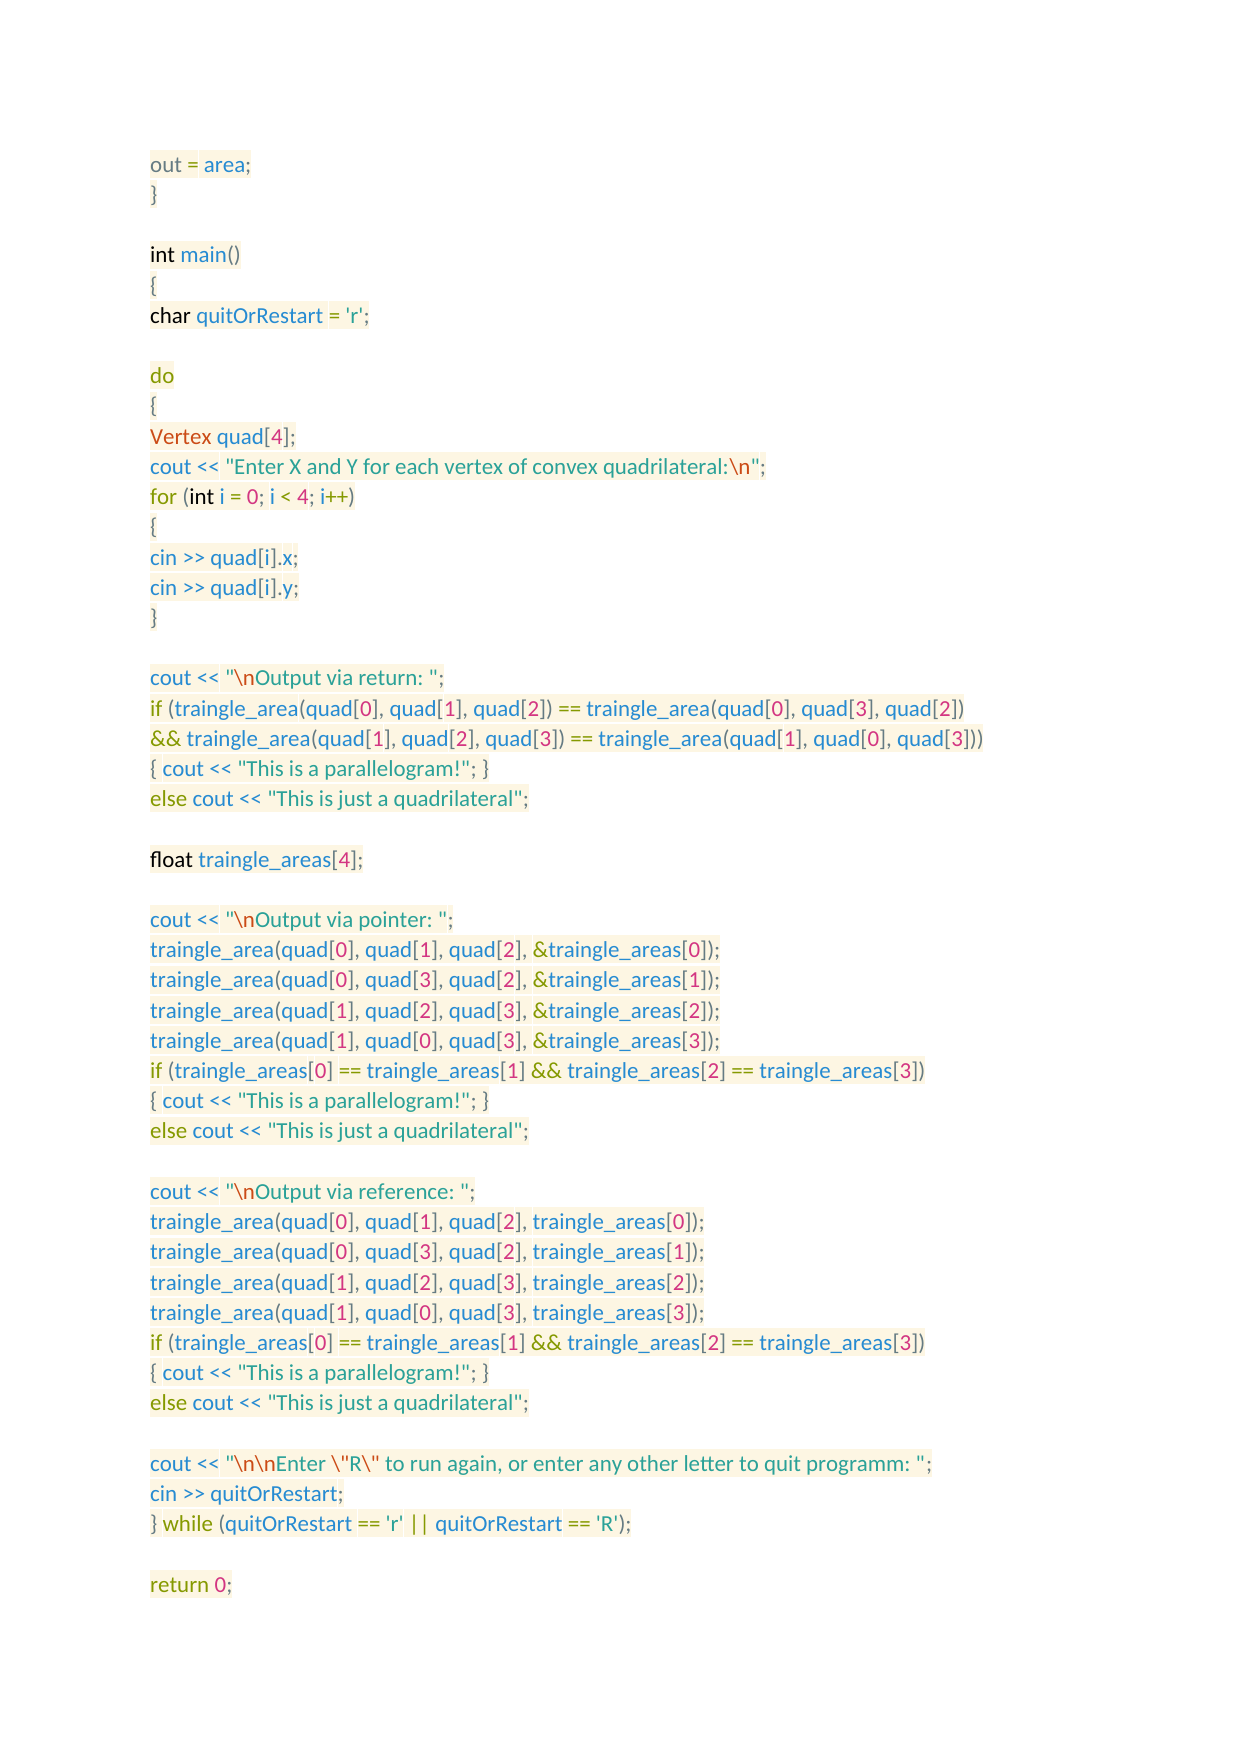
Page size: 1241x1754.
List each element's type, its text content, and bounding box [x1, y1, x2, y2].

text cin >> quad[i].x; [150, 543, 1090, 571]
text if (traingle_area(quad[0], quad[1], quad[2]) == traingle_area(quad[0], quad[3], quad[2]) [150, 694, 1090, 722]
text { cout << "This is a parallelogram!"; } [150, 1086, 1090, 1114]
text else cout << "This is just a quadrilateral"; [150, 1388, 1090, 1417]
text if (traingle_areas[0] == traingle_areas[1] && traingle_areas[2] == traingle_areas[3]) [150, 1056, 1090, 1084]
text { cout << "This is a parallelogram!"; } [150, 1358, 1090, 1386]
text traingle_area(quad[0], quad[3], quad[2], traingle_areas[1]); [150, 1237, 1090, 1266]
text else cout << "This is just a quadrilateral"; [150, 1117, 1090, 1145]
text traingle_area(quad[0], quad[1], quad[2], traingle_areas[0]); [150, 1207, 1090, 1235]
text } [150, 180, 1090, 208]
text traingle_area(quad[1], quad[0], quad[3], traingle_areas[3]); [150, 1298, 1090, 1326]
text cout << "Enter X and Y for each vertex of convex quadrilateral:\n"; [150, 452, 1090, 480]
text for (int i = 0; i < 4; i++) [150, 482, 1090, 510]
text traingle_area(quad[0], quad[1], quad[2], &traingle_areas[0]); [150, 935, 1090, 963]
text else cout << "This is just a quadrilateral"; [150, 784, 1090, 812]
text traingle_area(quad[1], quad[2], quad[3], traingle_areas[2]); [150, 1268, 1090, 1296]
text cout << "\n\nEnter \"R\" to run again, or enter any other letter to quit programm: "; [150, 1449, 1090, 1477]
text if (traingle_areas[0] == traingle_areas[1] && traingle_areas[2] == traingle_areas[3]) [150, 1328, 1090, 1356]
text char quitOrRestart = 'r'; [150, 301, 1090, 329]
text traingle_area(quad[1], quad[0], quad[3], &traingle_areas[3]); [150, 1026, 1090, 1054]
text cin >> quitOrRestart; [150, 1479, 1090, 1507]
text out = area; [150, 150, 1090, 178]
text int main() [150, 241, 1090, 269]
text } while (quitOrRestart == 'r' || quitOrRestart == 'R'); [150, 1509, 1090, 1537]
text { [150, 512, 1090, 541]
text && traingle_area(quad[1], quad[2], quad[3]) == traingle_area(quad[1], quad[0], quad[3])) [150, 724, 1090, 752]
text Vertex quad[4]; [150, 422, 1090, 450]
text do [150, 361, 1090, 389]
text cout << "\nOutput via reference: "; [150, 1177, 1090, 1205]
text cin >> quad[i].y; [150, 573, 1090, 601]
text traingle_area(quad[0], quad[3], quad[2], &traingle_areas[1]); [150, 966, 1090, 994]
text { [150, 271, 1090, 299]
text cout << "\nOutput via pointer: "; [150, 905, 1090, 933]
text cout << "\nOutput via return: "; [150, 663, 1090, 692]
text { [150, 392, 1090, 420]
text float traingle_areas[4]; [150, 845, 1090, 873]
text { cout << "This is a parallelogram!"; } [150, 754, 1090, 782]
text return 0; [150, 1570, 1090, 1598]
text } [150, 603, 1090, 631]
text traingle_area(quad[1], quad[2], quad[3], &traingle_areas[2]); [150, 996, 1090, 1024]
